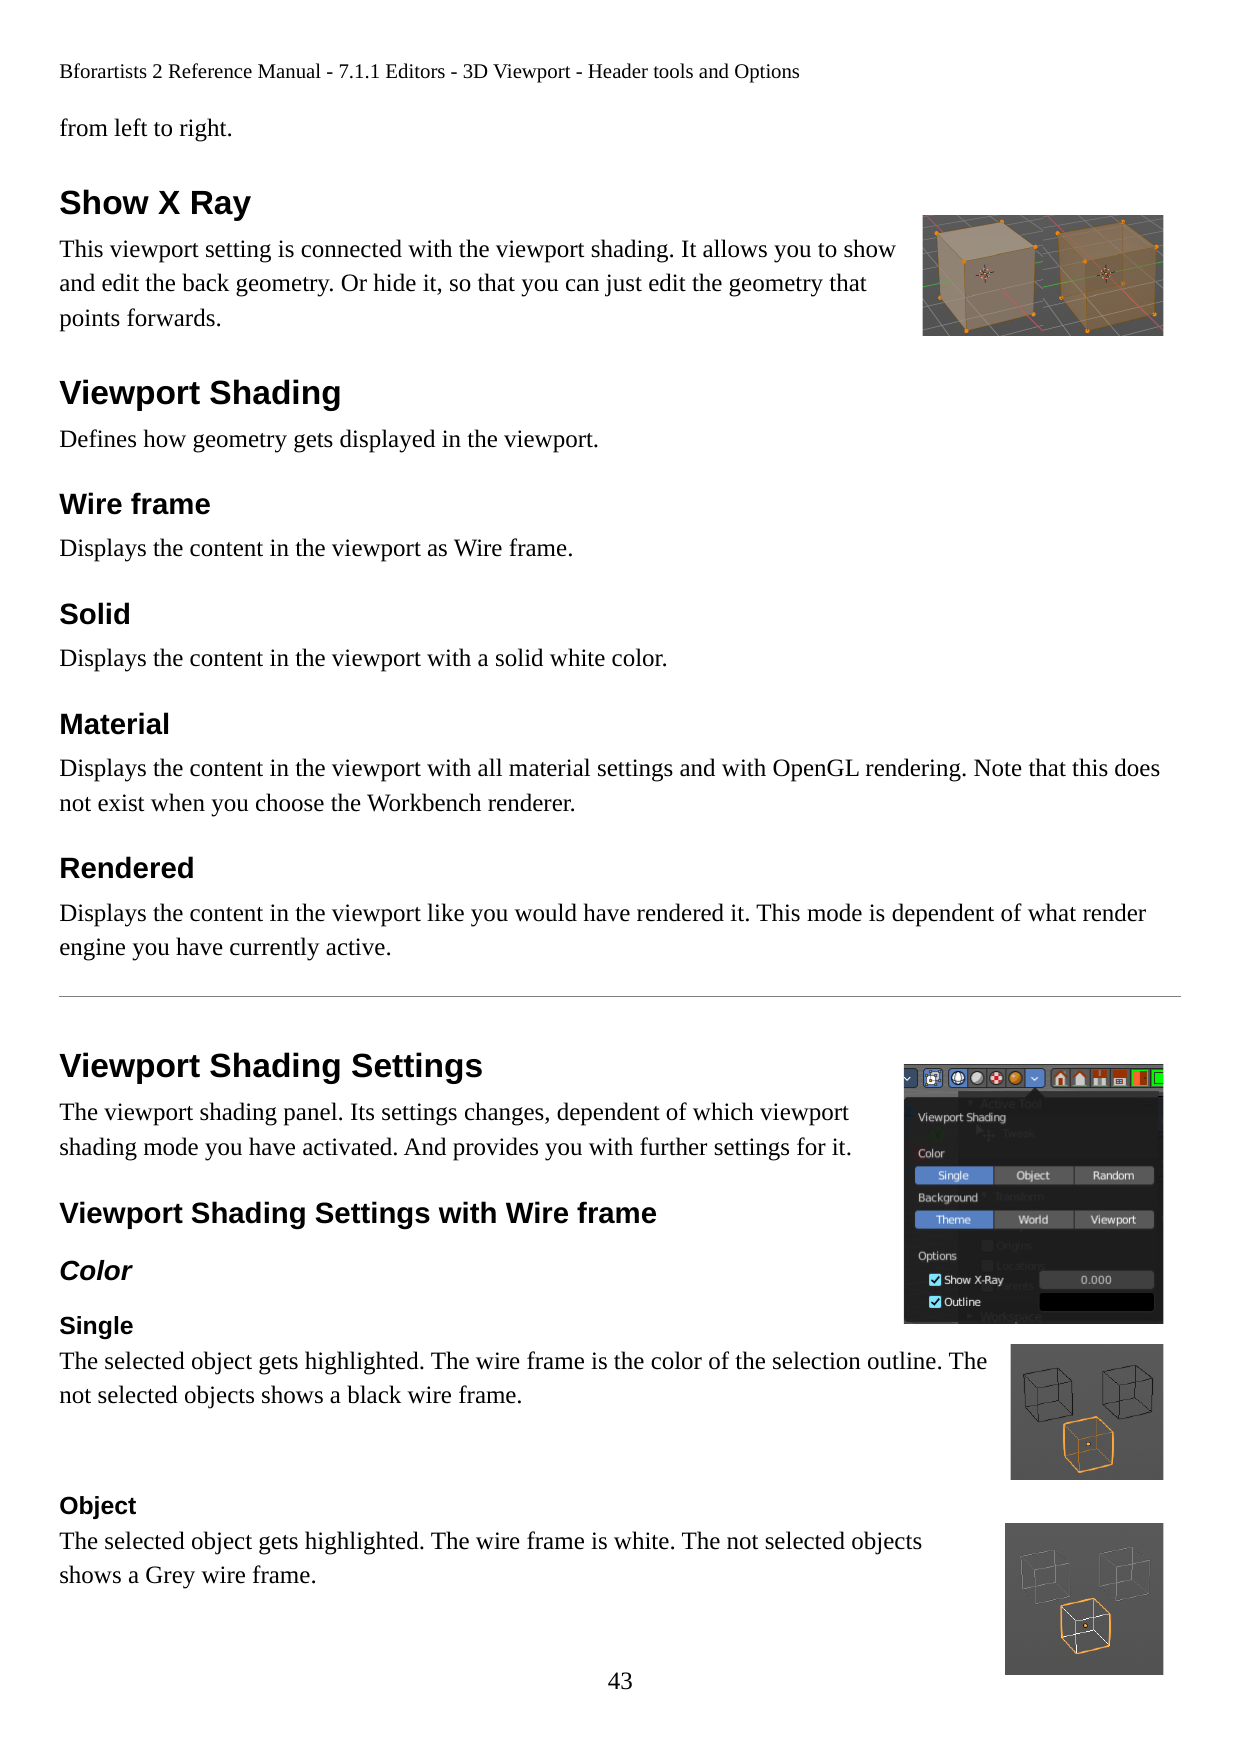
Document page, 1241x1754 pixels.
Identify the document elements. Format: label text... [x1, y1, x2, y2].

text Displays the content in the viewport with all material settings and with OpenGL rendering. Note that this does not exist when you choose the Workbench renderer. [59, 753, 1181, 817]
subtitle Viewport Shading Settings [59, 1046, 1181, 1085]
picture [1010, 1344, 1164, 1480]
text This viewport setting is connected with the viewport shading. It allows you to show and edit the back geometry. Or hide it, so that you can just edit the geometry that points forwards. [59, 234, 922, 331]
text The selected object gets highlighted. The wire frame is white. The not selected objects shows a Grey wire frame. [59, 1526, 1005, 1589]
subtitle Show X Ray [59, 182, 1181, 221]
subtitle Color [59, 1254, 903, 1286]
text Displays the content in the viewport as Wire frame. [59, 533, 1181, 562]
subtitle Viewport Shading [59, 372, 1181, 411]
picture [903, 1064, 1164, 1324]
text Displays the content in the viewport with a solid white color. [59, 643, 1181, 672]
text from left to right. [59, 113, 1181, 141]
text Displays the content in the viewport like you would have rendered it. This mode is dependent of what render engine you have currently active. [59, 898, 1181, 961]
subtitle Rendered [59, 851, 1181, 885]
subtitle Material [59, 707, 1181, 741]
picture [1005, 1523, 1164, 1675]
subtitle Object [59, 1491, 1181, 1519]
text The viewport shading panel. Its settings changes, dependent of which viewport shading mode you have activated. And provides you with further settings for it. [59, 1097, 903, 1161]
subtitle Single [59, 1311, 1181, 1340]
subtitle Wire frame [59, 487, 1181, 521]
text Defines how geometry gets displayed in the viewport. [59, 424, 1181, 452]
subtitle Viewport Shading Settings with Wire frame [59, 1196, 903, 1229]
subtitle [1164, 1254, 1181, 1286]
text The selected object gets highlighted. The wire frame is the color of the selection outline. The not selected objects shows a black wire frame. [59, 1346, 1010, 1409]
subtitle Solid [59, 597, 1181, 631]
picture [922, 215, 1164, 336]
